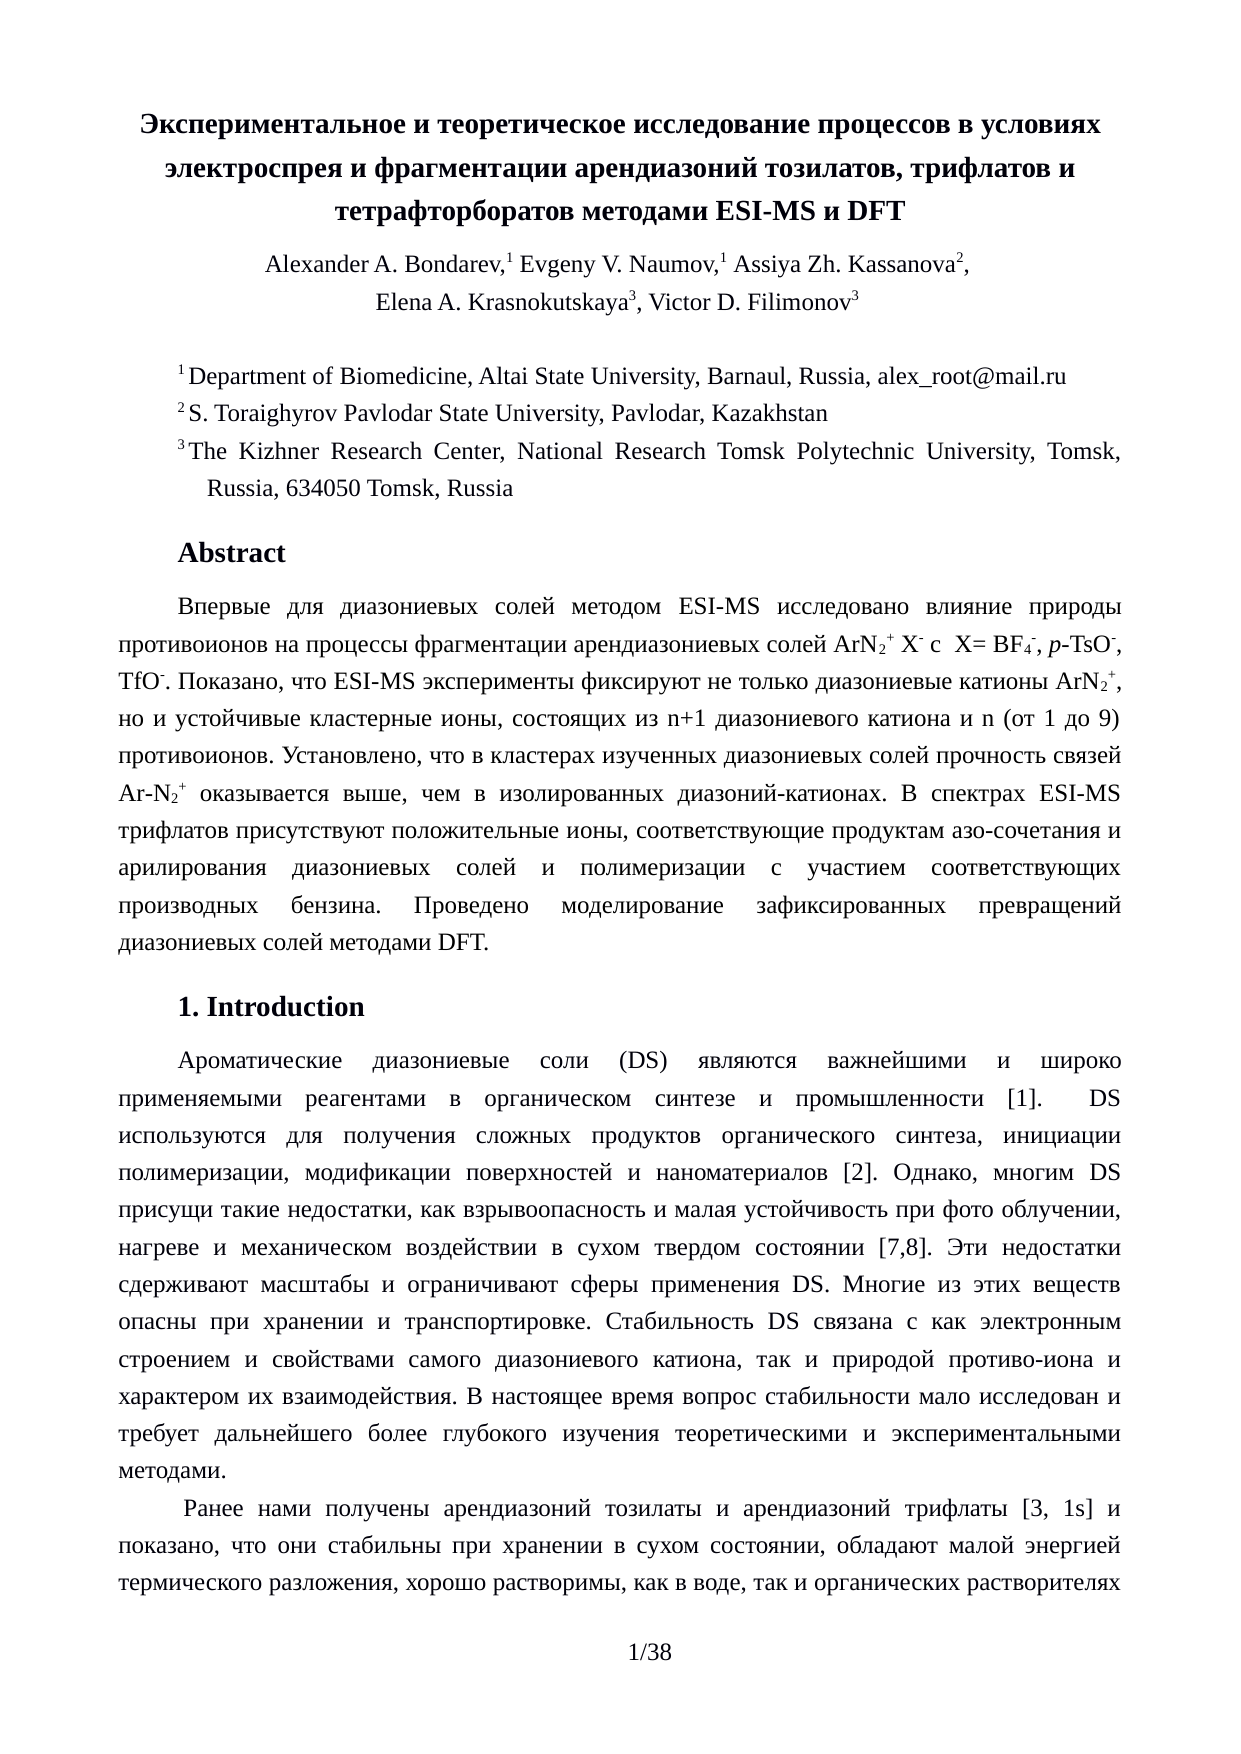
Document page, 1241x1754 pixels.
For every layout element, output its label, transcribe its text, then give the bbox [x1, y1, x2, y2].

subtitle Экспериментальное и теоретическое исследование процессов в условиях электроспрея и фрагментации арендиазоний тозилатов, трифлатов и тетрафторборатов методами ESI-MS и DFT [118, 106, 1122, 227]
text Впервые для диазониевых солей методом ESI-MS исследовано влияние природы противоионов на процессы фрагментации арендиазониевых солей ArN2+ X- с X= BF4-, p-TsO-, TfO-. Показано, что ESI-MS эксперименты фиксируют не только диазониевые катионы ArN2+, но и устойчивые кластерные ионы, состоящих из n+1 диазониевого катиона и n (от 1 до 9) противоионов. Установлено, что в кластерах изученных диазониевых солей прочность связей Ar-N2+ оказывается выше, чем в изолированных диазоний-катионах. В спектрах ESI-MS трифлатов присутствуют положительные ионы, соответствующие продуктам азо-сочетания и арилирования диазониевых солей и полимеризации с участием соответствующих производных бензина. Проведено моделирование зафиксированных превращений диазониевых солей методами DFT. [118, 591, 1122, 956]
subtitle 1. Introduction [177, 989, 1122, 1023]
list Ароматические диазониевые соли (DS) являются важнейшими и широко применяемыми реагентами в органическом синтезе и промышленности [1]. DS используются для получения сложных продуктов органического синтеза, инициации полимеризации, модификации поверхностей и наноматериалов [2]. Однако, многим DS присущи такие недостатки, как взрывоопасность и малая устойчивость при фото облучении, нагреве и механическом воздействии в сухом твердом состоянии [7,8]. Эти недостатки сдерживают масштабы и ограничивают сферы применения DS. Многие из этих веществ опасны при хранении и транспортировке. Стабильность DS связана с как электронным строением и свойствами самого диазониевого катиона, так и природой противо-иона и характером их взаимодействия. В настоящее время вопрос стабильности мало исследован и требует дальнейшего более глубокого изучения теоретическими и экспериментальными методами. [118, 1045, 1122, 1484]
text 1 Department of Biomedicine, Altai State University, Barnaul, Russia, alex_root@mail.ru [118, 361, 1122, 390]
text Elena A. Krasnokutskaya3, Victor D. Filimonov3 [118, 287, 1122, 315]
subtitle Abstract [177, 535, 1122, 569]
text 3 The Kizhner Research Center, National Research Tomsk Polytechnic University, Tomsk, Russia, 634050 Tomsk, Russia [177, 436, 1122, 502]
text Alexander A. Bondarev,1 Evgeny V. Naumov,1 Assiya Zh. Kassanova2, [118, 249, 1122, 278]
list Ранее нами получены арендиазоний тозилаты и арендиазоний трифлаты [3, 1s] и показано, что они стабильны при хранении в сухом состоянии, обладают малой энергией термического разложения, хорошо растворимы, как в воде, так и органических растворителях [118, 1493, 1122, 1596]
text 2 S. Toraighyrov Pavlodar State University, Pavlodar, Kazakhstan [118, 398, 1122, 427]
